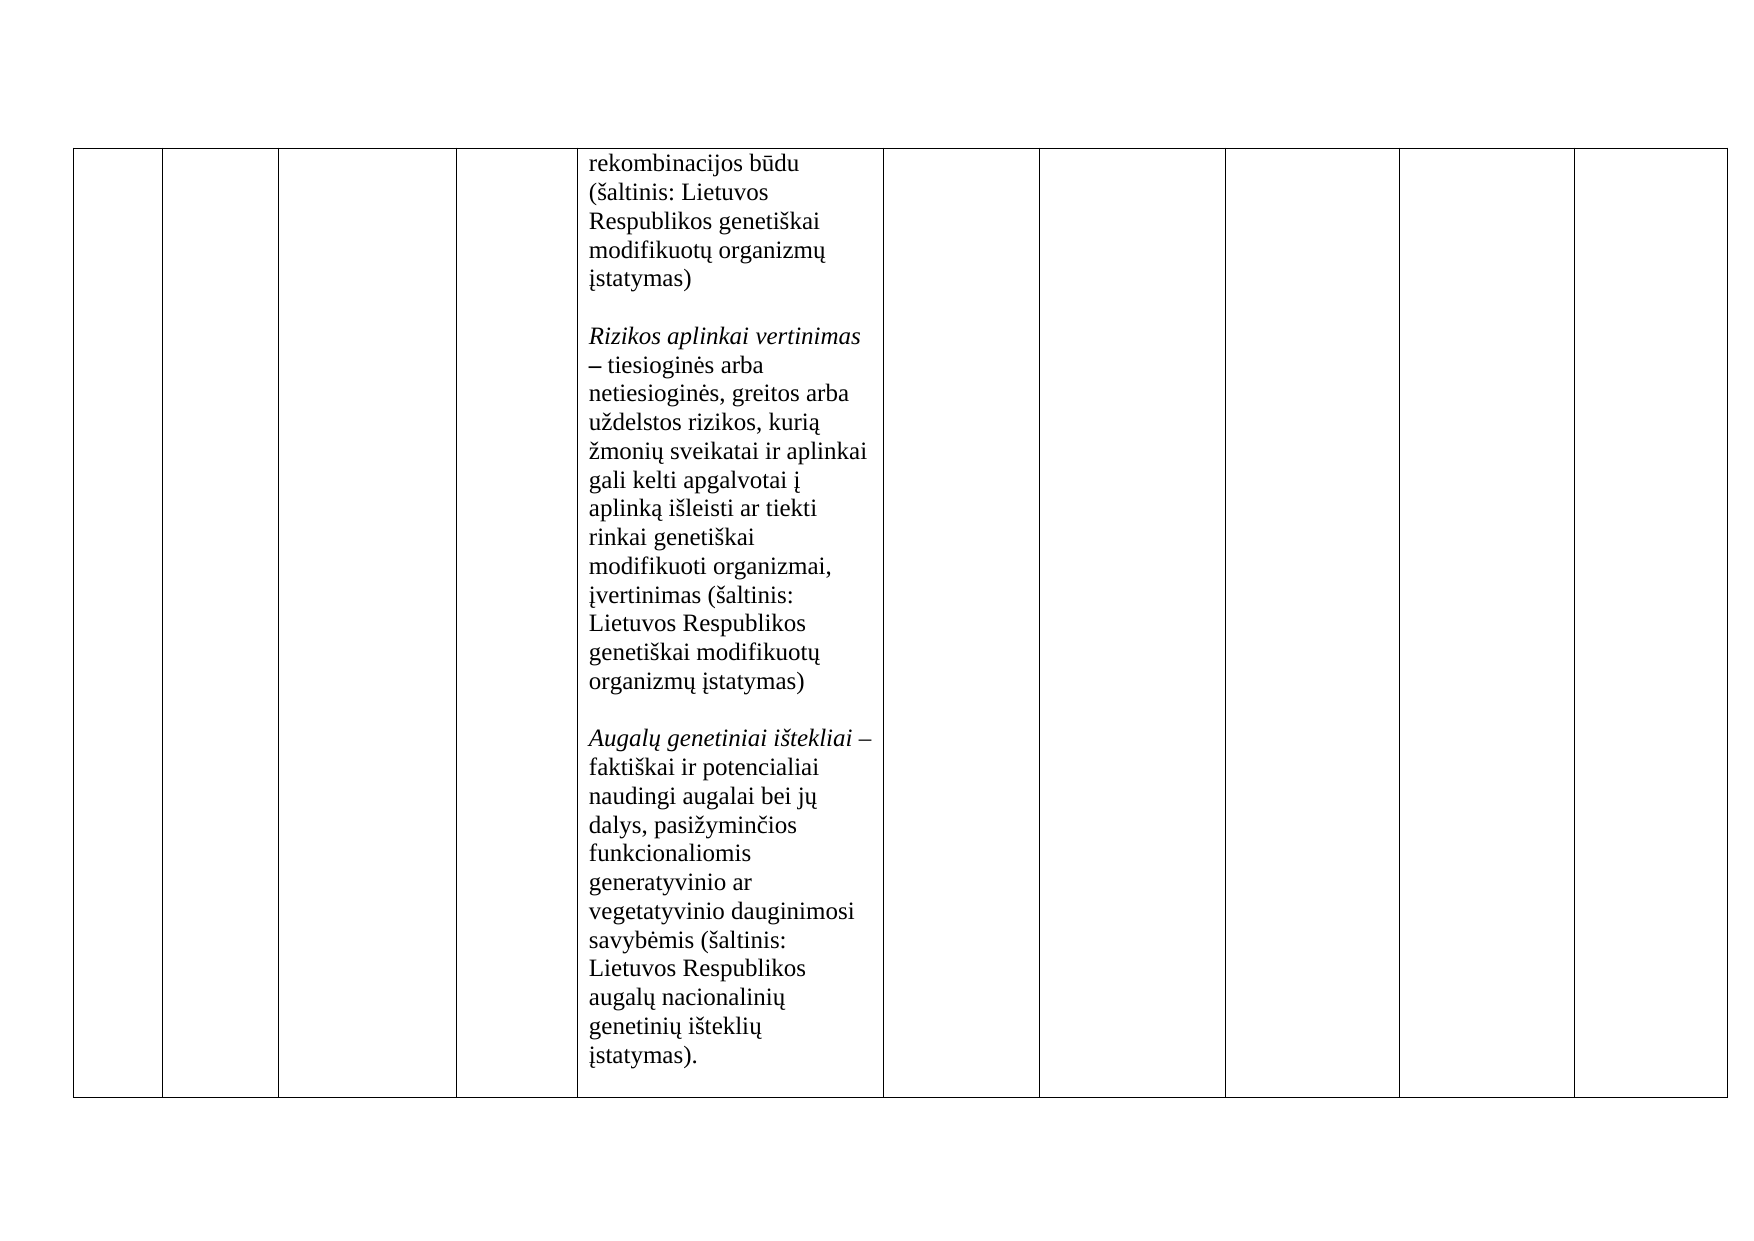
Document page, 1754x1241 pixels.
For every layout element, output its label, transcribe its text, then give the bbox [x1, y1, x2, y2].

table_cell [457, 149, 577, 1097]
table_cell [1226, 149, 1399, 1097]
table_cell [1400, 149, 1574, 1097]
table_cell rekombinacijos būdu (šaltinis: Lietuvos Respublikos genetiškai modifikuotų organizmų įstatymas) Rizikos aplinkai vertinimas – tiesioginės arba netiesioginės, greitos arba uždelstos rizikos, kurią žmonių sveikatai ir aplinkai gali kelti apgalvotai į aplinką išleisti ar tiekti rinkai genetiškai modifikuoti organizmai, įvertinimas (šaltinis: Lietuvos Respublikos genetiškai modifikuotų organizmų įstatymas) Augalų genetiniai ištekliai – faktiškai ir potencialiai naudingi augalai bei jų dalys, pasižyminčios funkcionaliomis generatyvinio ar vegetatyvinio dauginimosi savybėmis (šaltinis: Lietuvos Respublikos augalų nacionalinių genetinių išteklių įstatymas). [578, 149, 883, 1097]
table_cell [1040, 149, 1225, 1097]
table_cell [163, 149, 278, 1097]
table_cell [1575, 149, 1727, 1097]
table_cell [884, 149, 1039, 1097]
table_cell [74, 149, 162, 1097]
table_cell [279, 149, 456, 1097]
